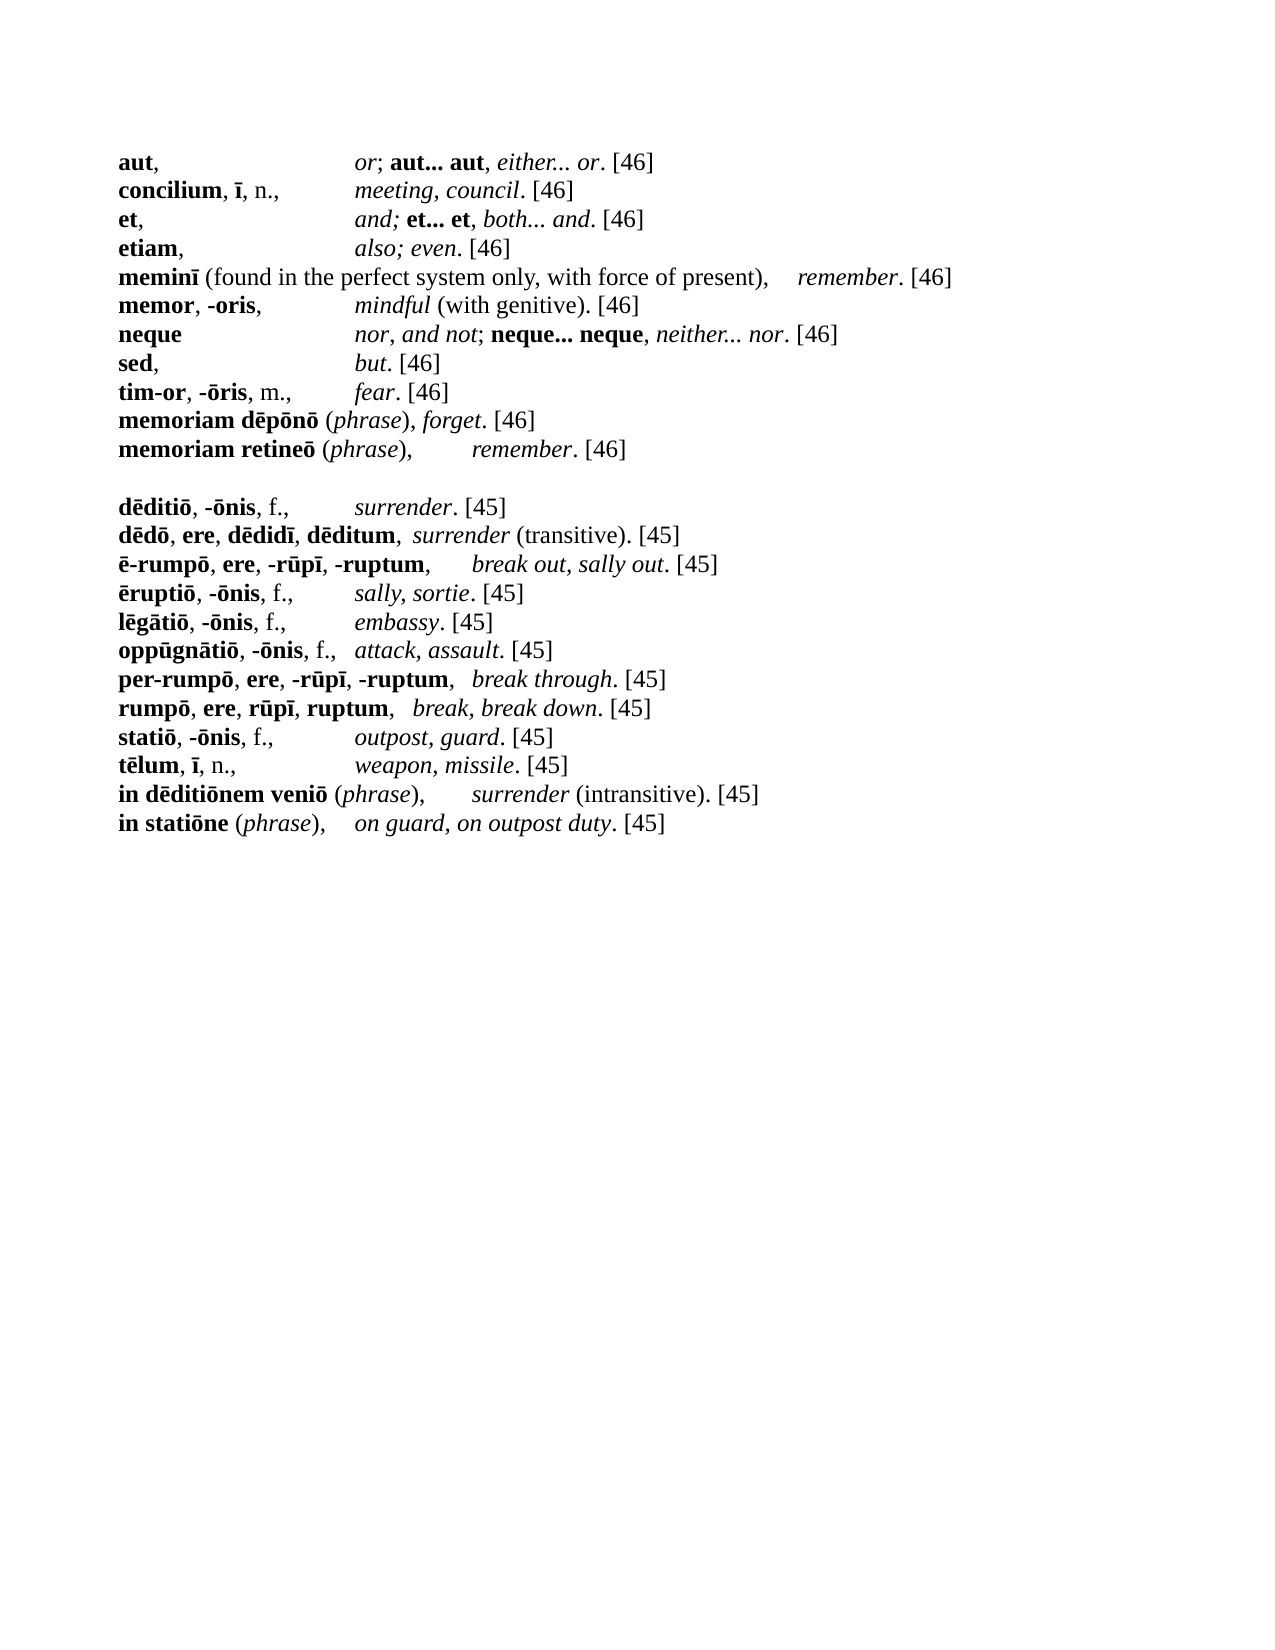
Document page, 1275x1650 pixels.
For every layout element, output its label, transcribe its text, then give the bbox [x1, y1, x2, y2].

text memor, -oris, mindful (with genitive). [46] [118, 291, 1157, 319]
text rumpō, ere, rūpī, ruptum, break, break down. [45] [118, 693, 1157, 722]
text in statiōne (phrase), on guard, on outpost duty. [45] [118, 808, 1157, 837]
text statiō, -ōnis, f., outpost, guard. [45] [118, 722, 1157, 751]
text dēditiō, -ōnis, f., surrender. [45] [118, 492, 1157, 521]
text neque nor, and not; neque... neque, neither... nor. [46] [118, 319, 1157, 348]
text ē-rumpō, ere, -rūpī, -ruptum, break out, sally out. [45] [118, 549, 1157, 578]
text et, and; et... et, both... and. [46] [118, 204, 1157, 233]
text in dēditiōnem veniō (phrase), surrender (intransitive). [45] [118, 779, 1157, 808]
text tēlum, ī, n., weapon, missile. [45] [118, 751, 1157, 779]
text ēruptiō, -ōnis, f., sally, sortie. [45] [118, 578, 1157, 607]
text oppūgnātiō, -ōnis, f., attack, assault. [45] [118, 636, 1157, 664]
text memoriam retineō (phrase), remember. [46] [118, 434, 1157, 463]
text concilium, ī, n., meeting, council. [46] [118, 176, 1157, 204]
text per-rumpō, ere, -rūpī, -ruptum, break through. [45] [118, 664, 1157, 693]
text etiam, also; even. [46] [118, 233, 1157, 262]
text meminī (found in the perfect system only, with force of present), remember. [46] [118, 262, 1157, 291]
text memoriam dēpōnō (phrase), forget. [46] [118, 406, 1157, 434]
text lēgātiō, -ōnis, f., embassy. [45] [118, 607, 1157, 636]
text sed, but. [46] [118, 348, 1157, 377]
text aut, or; aut... aut, either... or. [46] [118, 147, 1157, 176]
text dēdō, ere, dēdidī, dēditum, surrender (transitive). [45] [118, 521, 1157, 549]
text tim-or, -ōris, m., fear. [46] [118, 377, 1157, 406]
